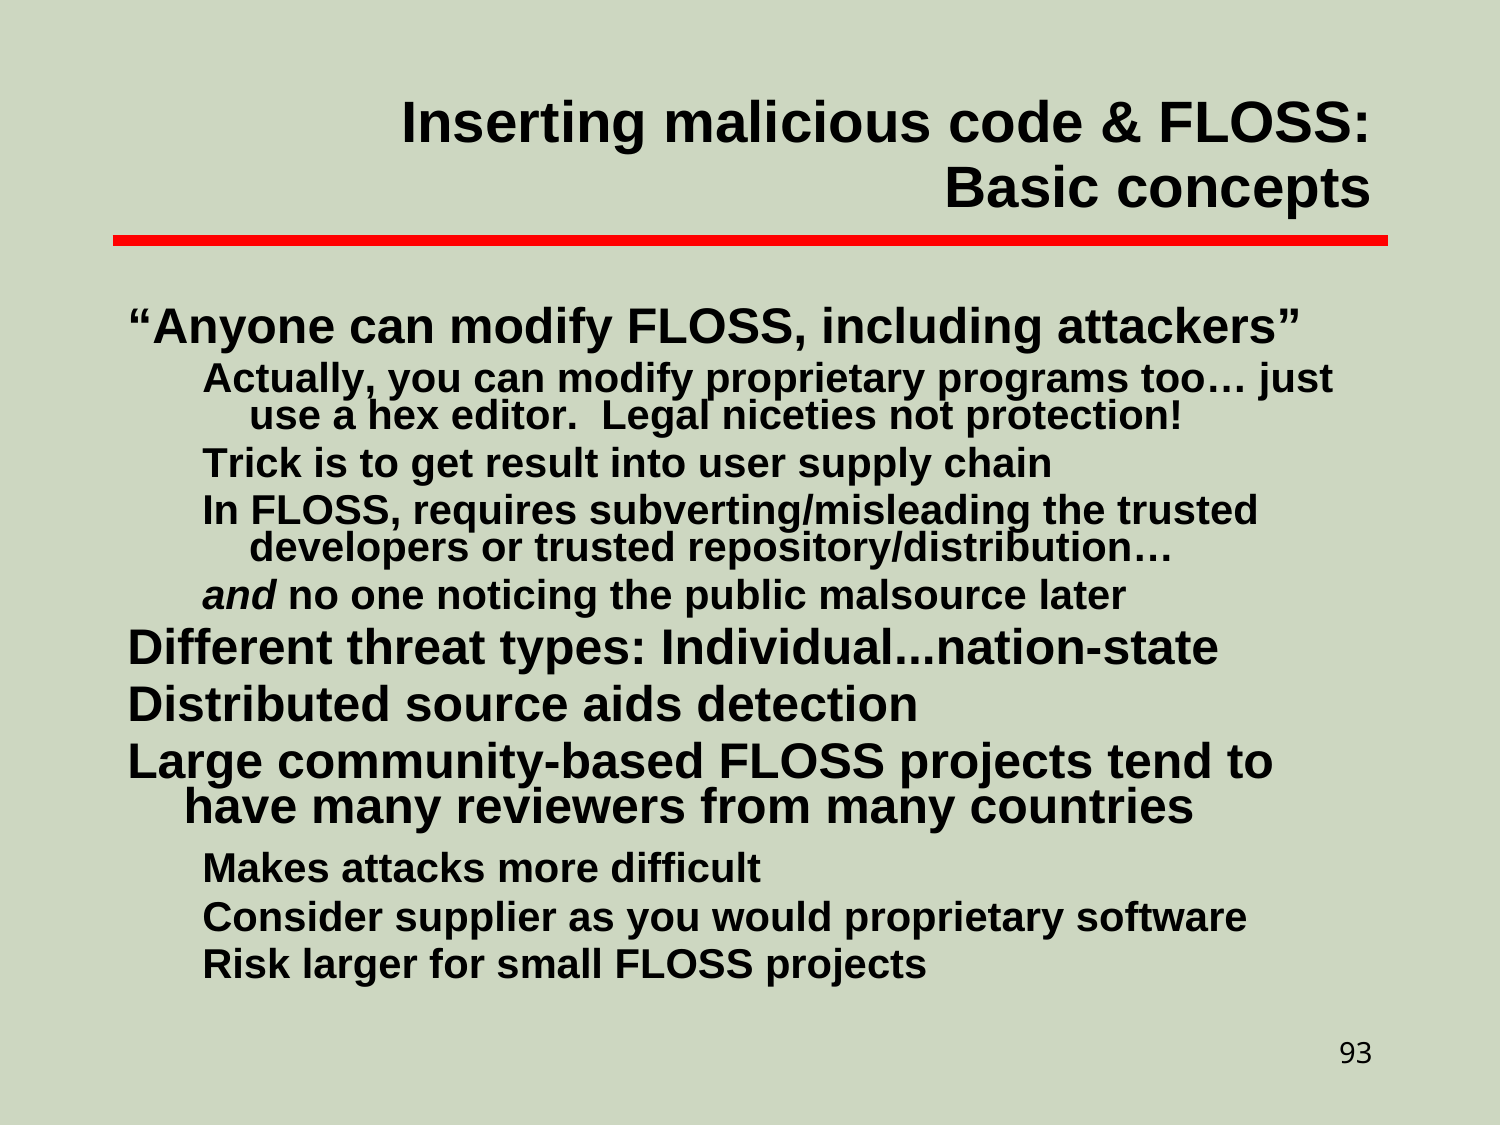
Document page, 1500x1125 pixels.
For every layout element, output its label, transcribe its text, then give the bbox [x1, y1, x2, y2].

title Inserting malicious code & FLOSS: Basic concepts [337, 80, 1388, 229]
list “Anyone can modify FLOSS, including attackers” Actually, you can modify proprietary programs too… just use a hex editor. Legal niceties not protection! Trick is to get result into user supply chain In FLOSS, requires subverting/misleading the trusted developers or trusted repository/distribution… and no one noticing the public malsource later Different threat types: Individual...nation-state Distributed source aids detection Large community-based FLOSS projects tend to have many reviewers from many countries Makes attacks more difficult Consider supplier as you would proprietary software Risk larger for small FLOSS projects [112, 299, 1388, 1038]
